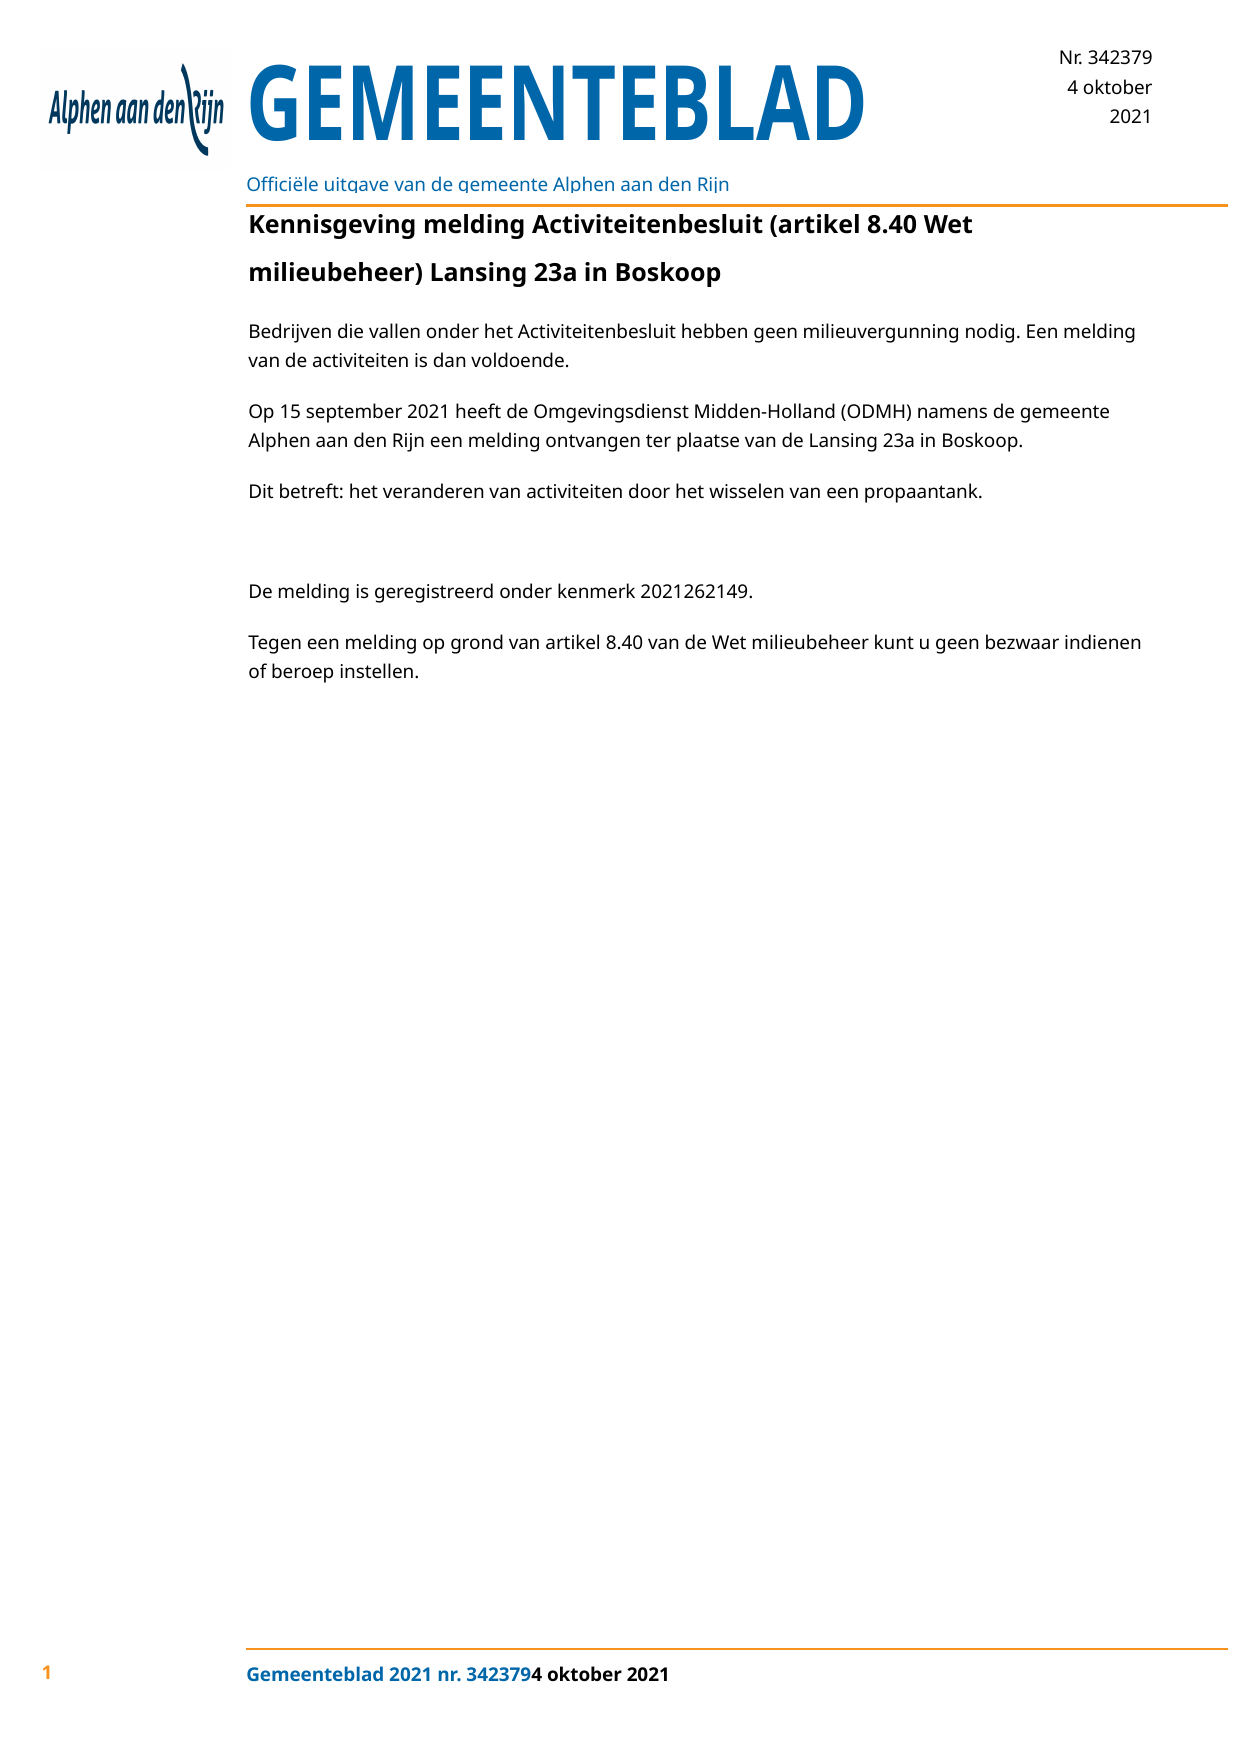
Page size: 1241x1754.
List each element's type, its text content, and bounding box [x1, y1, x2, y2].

text De melding is geregistreerd onder kenmerk 2021262149. [248, 579, 1152, 604]
text Bedrijven die vallen onder het Activiteitenbesluit hebben geen milieuvergunning nodig. Een melding van de activiteiten is dan voldoende. [248, 318, 1152, 373]
picture [41, 47, 231, 172]
text Dit betreft: het veranderen van activiteiten door het wisselen van een propaantank. [248, 478, 1152, 504]
text Kennisgeving melding Activiteitenbesluit (artikel 8.40 Wet milieubeheer) Lansing 23a in Boskoop [248, 207, 1152, 288]
text Tegen een melding op grond van artikel 8.40 van de Wet milieubeheer kunt u geen bezwaar indienen of beroep instellen. [248, 629, 1152, 684]
text Op 15 september 2021 heeft de Omgevingsdienst Midden-Holland (ODMH) namens de gemeente Alphen aan den Rijn een melding ontvangen ter plaatse van de Lansing 23a in Boskoop. [248, 398, 1152, 453]
